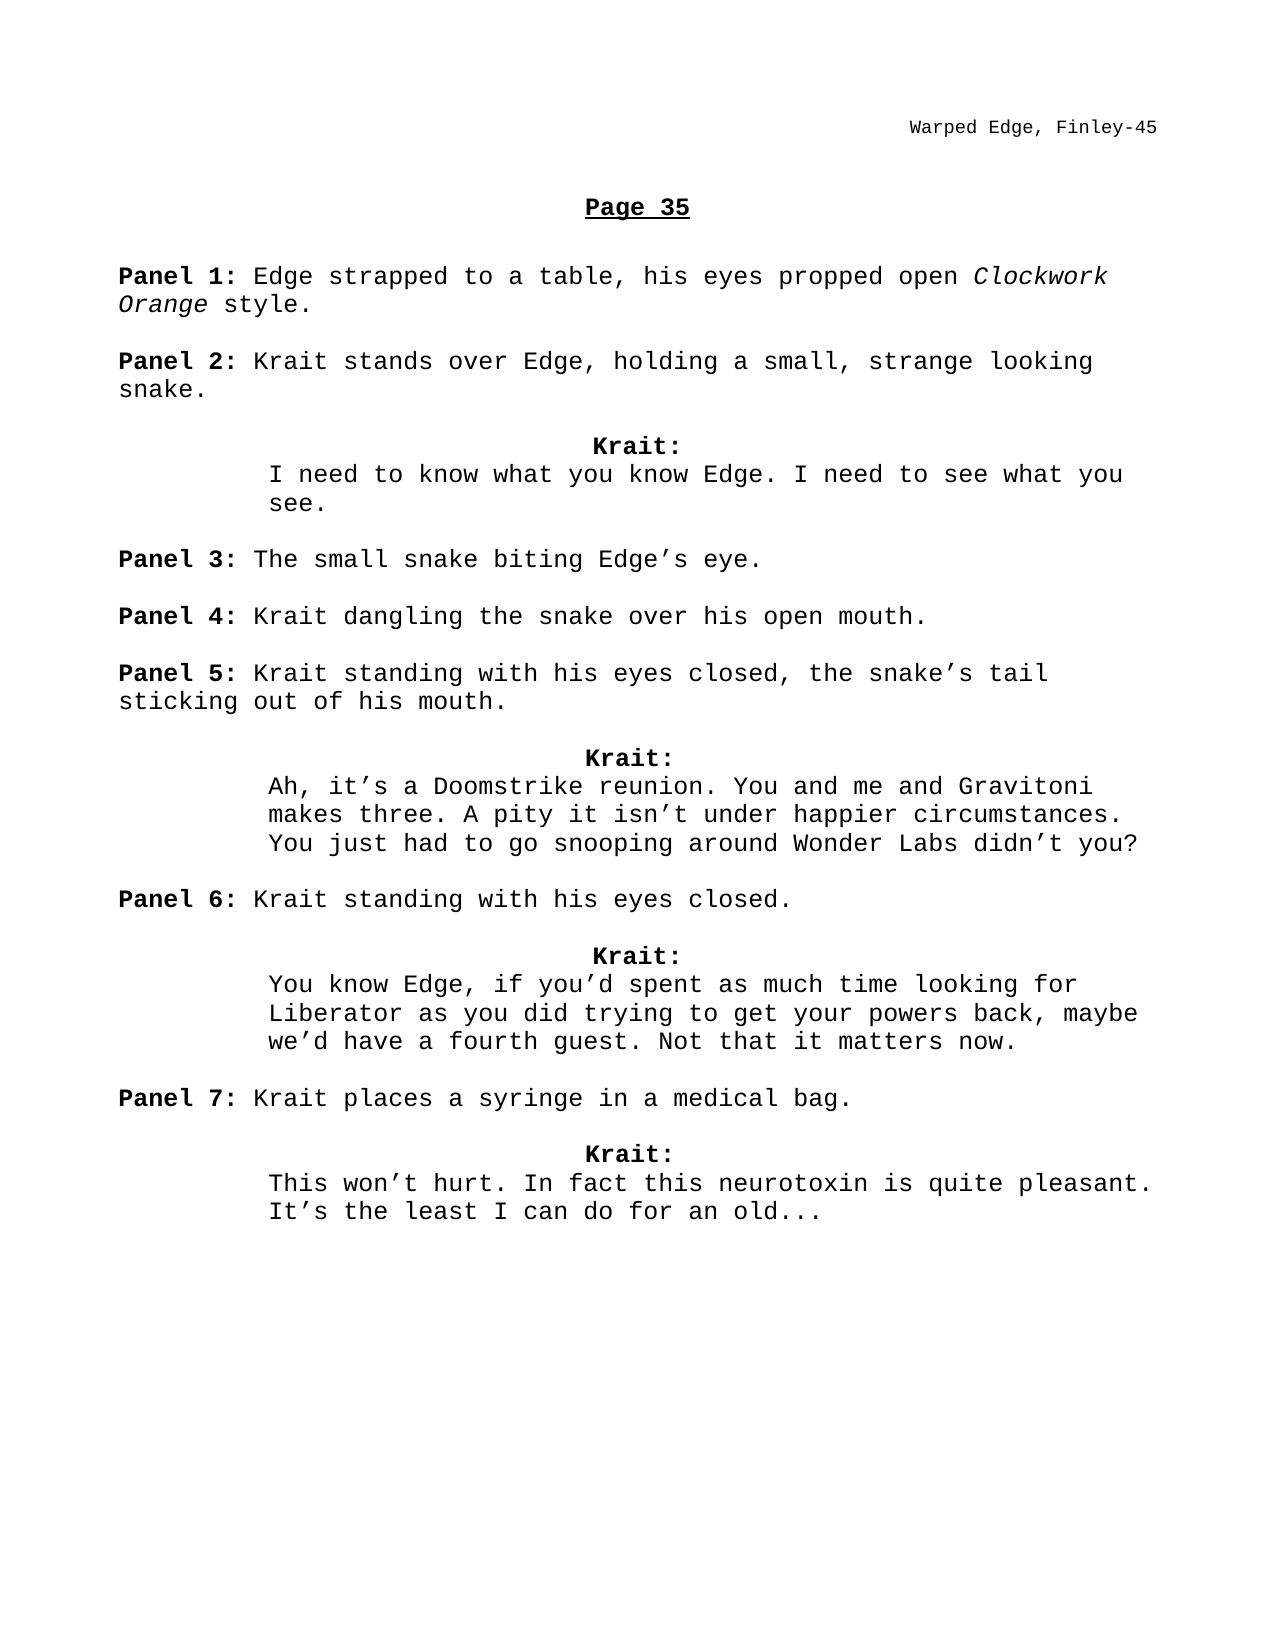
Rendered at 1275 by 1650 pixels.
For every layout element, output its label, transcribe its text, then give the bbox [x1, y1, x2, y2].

text Krait: [118, 943, 1157, 972]
text Panel 4: Krait dangling the snake over his open mouth. [118, 603, 1157, 632]
text I need to know what you know Edge. I need to see what you see. [268, 462, 1157, 518]
text Panel 3: The small snake biting Edge’s eye. [118, 547, 1157, 575]
text Panel 1: Edge strapped to a table, his eyes propped open Clockwork Orange style. [118, 263, 1157, 320]
text Panel 7: Krait places a syringe in a medical bag. [118, 1085, 1157, 1113]
text You know Edge, if you’d spent as much time looking for Liberator as you did trying to get your powers back, maybe we’d have a fourth guest. Not that it matters now. [268, 972, 1157, 1057]
text Krait: [118, 1142, 1157, 1170]
text Krait: [118, 745, 1157, 773]
text Panel 6: Krait standing with his eyes closed. [118, 887, 1157, 915]
subtitle Page 35 [118, 194, 1157, 223]
text This won’t hurt. In fact this neurotoxin is quite pleasant. It’s the least I can do for an old... [268, 1170, 1157, 1227]
text Ah, it’s a Doomstrike reunion. You and me and Gravitoni makes three. A pity it isn’t under happier circumstances. You just had to go snooping around Wonder Labs didn’t you? [268, 773, 1157, 858]
text Panel 5: Krait standing with his eyes closed, the snake’s tail sticking out of his mouth. [118, 660, 1157, 717]
text Krait: [118, 433, 1157, 462]
text Panel 2: Krait stands over Edge, holding a small, strange looking snake. [118, 348, 1157, 405]
